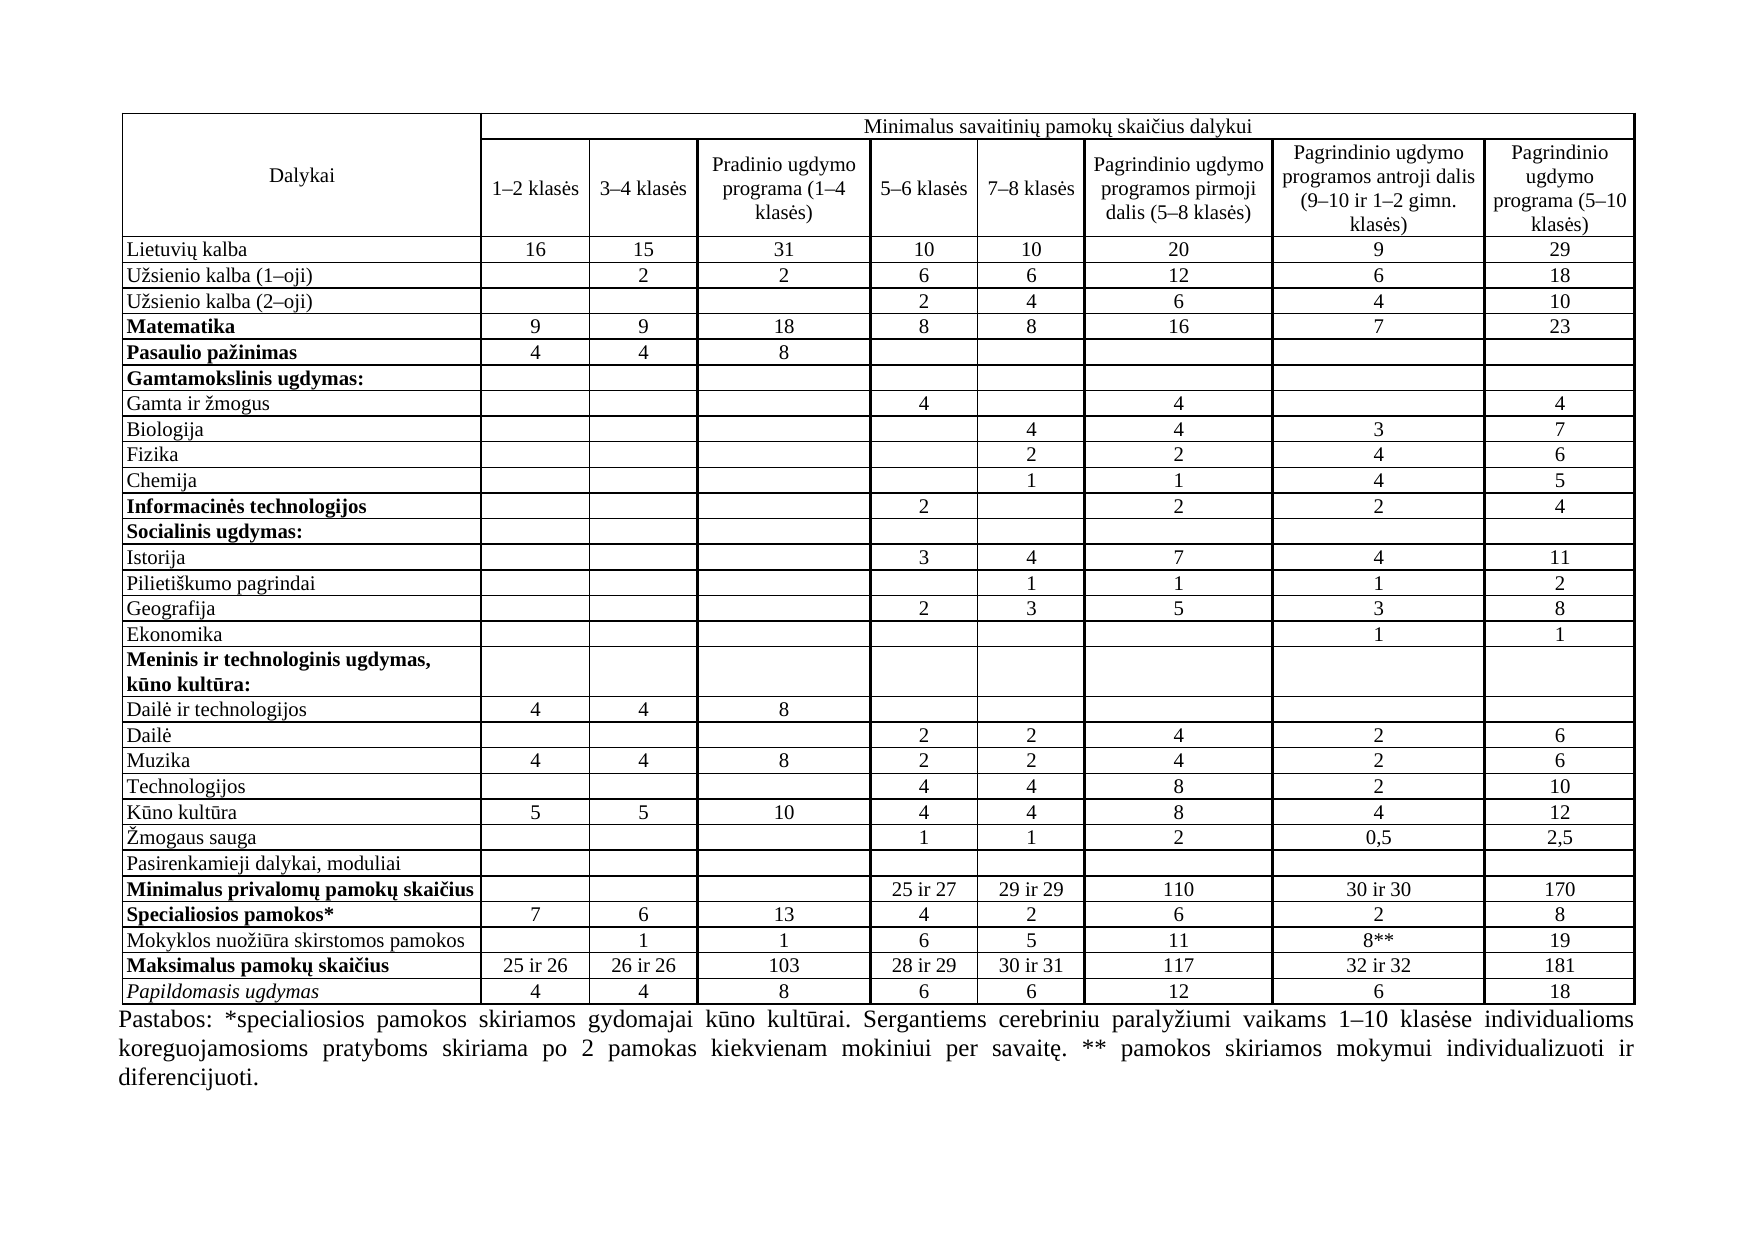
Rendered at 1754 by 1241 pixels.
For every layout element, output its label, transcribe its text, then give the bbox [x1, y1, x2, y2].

table_cell 4 [978, 774, 982, 798]
table_cell Pagrindinio ugdymo programos pirmoji dalis (5–8 klasės) [1086, 140, 1271, 236]
table_cell 8 [973, 314, 977, 338]
table_cell 9 [585, 314, 589, 338]
table_cell [585, 391, 589, 415]
table_cell 7 [585, 902, 589, 926]
table_cell 5–6 klasės [872, 140, 977, 236]
table_cell 2 [978, 748, 982, 772]
table_cell [978, 647, 1083, 696]
table_cell Pradinio ugdymo programa (1–4 klasės) [699, 140, 869, 236]
table_header Dalykai [123, 114, 480, 236]
table_cell 2 [973, 494, 977, 518]
table_cell [585, 289, 589, 313]
table_cell 4 [585, 340, 589, 364]
table_cell 4 [973, 800, 977, 824]
table_cell 2 [973, 723, 977, 747]
table_cell 5 [585, 800, 589, 824]
table_cell [585, 545, 589, 569]
table_cell 10 [973, 237, 977, 261]
table_cell [1274, 647, 1483, 696]
table_cell [973, 851, 977, 875]
table_cell 16 [585, 237, 589, 261]
table_cell 4 [585, 748, 589, 772]
table_cell 6 [978, 979, 982, 1003]
table_cell [585, 468, 589, 492]
table_cell [585, 851, 589, 875]
table_cell [978, 622, 982, 646]
table_cell [978, 494, 982, 518]
text Pastabos: *specialiosios pamokos skiriamos gydomajai kūno kultūrai. Sergantiems cerebriniu paralyžiumi vaikams 1–10 klasėse individualioms koreguojamosioms pratyboms skiriama po 2 pamokas kiekvienam mokiniui per savaitę. ** pamokos skiriamos mokymui individualizuoti ir diferencijuoti. [118, 1004, 1636, 1091]
table_cell 3–4 klasės [590, 140, 696, 236]
table_cell 1 [973, 825, 977, 849]
table_cell [585, 442, 589, 466]
table_cell [585, 723, 589, 747]
table_cell [973, 697, 977, 721]
table_cell [973, 442, 977, 466]
table_cell [973, 622, 977, 646]
table_cell [585, 571, 589, 594]
table_cell 6 [973, 263, 977, 287]
table_cell 4 [973, 774, 977, 798]
table_cell 4 [978, 800, 982, 824]
table_cell [1486, 647, 1633, 696]
table_cell 4 [973, 902, 977, 926]
table_cell [585, 417, 589, 441]
table_cell [585, 928, 589, 952]
table_cell [590, 647, 696, 696]
table_cell 4 [978, 289, 982, 313]
table_cell 3 [978, 596, 982, 620]
table_cell 2 [973, 596, 977, 620]
table_cell [973, 340, 977, 364]
table_cell 1 [978, 468, 982, 492]
table_cell [585, 877, 589, 901]
table_cell 4 [973, 391, 977, 415]
table_cell [585, 622, 589, 646]
table_cell 1–2 klasės [482, 140, 589, 236]
table_cell [585, 366, 589, 389]
table_cell [585, 263, 589, 287]
table_cell [482, 647, 589, 696]
table_cell 4 [978, 545, 982, 569]
table_cell 5 [978, 928, 982, 952]
table_cell [585, 519, 589, 543]
table_cell 2 [978, 723, 982, 747]
table_cell 1 [978, 571, 982, 594]
table_cell [978, 519, 982, 543]
table_cell [585, 825, 589, 849]
table_cell [973, 366, 977, 389]
table_cell [978, 366, 982, 389]
table_cell [585, 494, 589, 518]
table_cell 10 [978, 237, 982, 261]
table_cell [585, 596, 589, 620]
table_cell [973, 468, 977, 492]
table_cell 3 [973, 545, 977, 569]
table_cell [978, 391, 982, 415]
table_cell 1 [978, 825, 982, 849]
table_cell 2 [978, 902, 982, 926]
table_cell [585, 774, 589, 798]
table_cell [973, 417, 977, 441]
table_cell 6 [973, 979, 977, 1003]
table_cell 6 [973, 928, 977, 952]
table_cell 4 [585, 697, 589, 721]
table_cell [872, 647, 977, 696]
table_cell [699, 647, 869, 696]
table_cell [978, 851, 982, 875]
table_cell [978, 697, 982, 721]
table_cell 2 [973, 748, 977, 772]
table_cell 8 [978, 314, 982, 338]
table_cell 4 [585, 979, 589, 1003]
table_cell [973, 519, 977, 543]
table_cell 7–8 klasės [978, 140, 1083, 236]
table_cell 4 [978, 417, 982, 441]
table_cell 6 [978, 263, 982, 287]
table_cell [1086, 647, 1271, 696]
table_cell 2 [973, 289, 977, 313]
table_cell [973, 571, 977, 594]
table_cell [978, 340, 982, 364]
table_cell 2 [978, 442, 982, 466]
